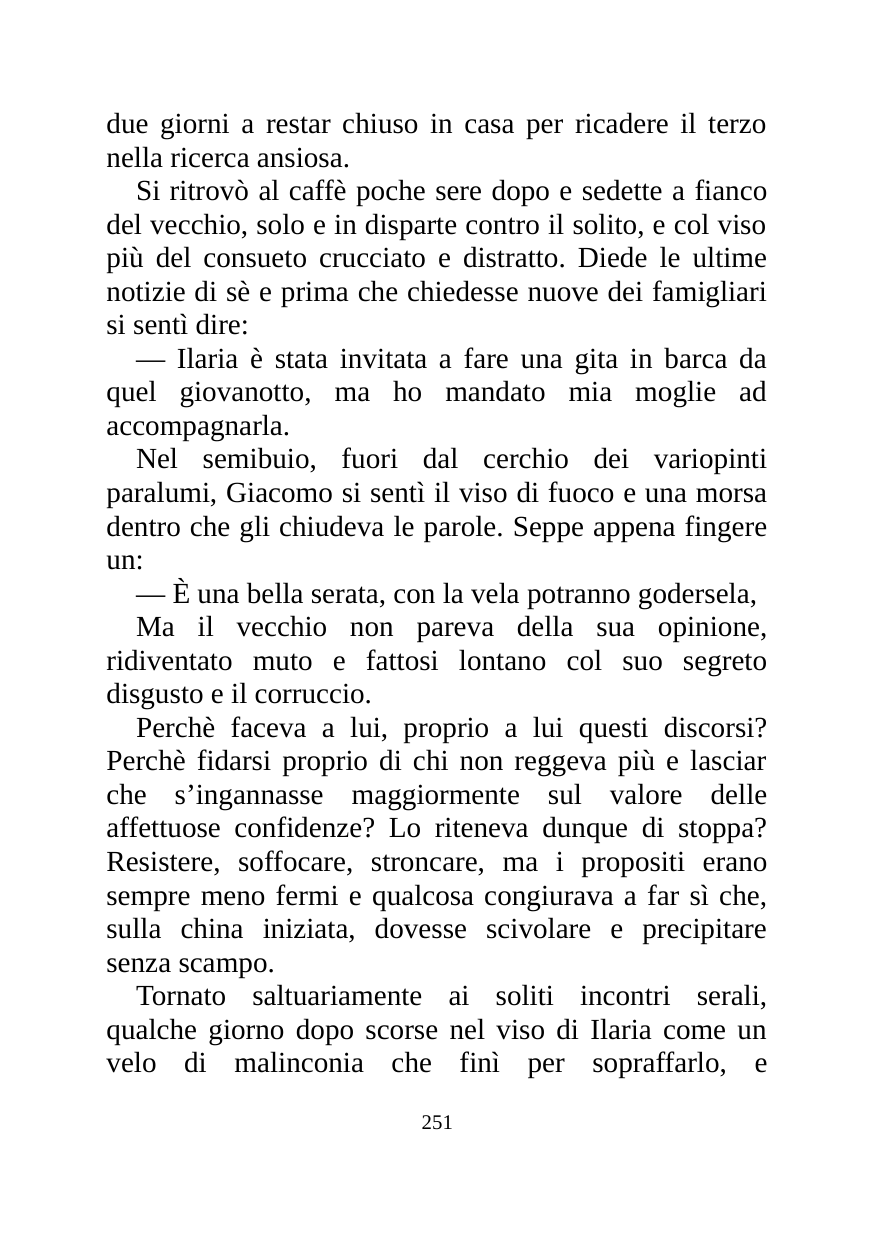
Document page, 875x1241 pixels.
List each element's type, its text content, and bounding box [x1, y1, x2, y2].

text Tornato saltuariamente ai soliti incontri serali, qualche giorno dopo scorse nel viso di Ilaria come un velo di malinconia che finì per sopraffarlo, e [106, 978, 768, 1079]
text Perchè faceva a lui, proprio a lui questi discorsi? Perchè fidarsi proprio di chi non reggeva più e lasciar che s’ingannasse maggiormente sul valore delle affettuose confidenze? Lo riteneva dunque di stoppa? Resistere, soffocare, stroncare, ma i propositi erano sempre meno fermi e qualcosa congiurava a far sì che, sulla china iniziata, dovesse scivolare e precipitare senza scampo. [106, 710, 768, 978]
text due giorni a restar chiuso in casa per ricadere il terzo nella ricerca ansiosa. [106, 106, 768, 173]
text Si ritrovò al caffè poche sere dopo e sedette a fianco del vecchio, solo e in disparte contro il solito, e col viso più del consueto crucciato e distratto. Diede le ultime notizie di sè e prima che chiedesse nuove dei famigliari si sentì dire: [106, 173, 768, 341]
text — È una bella serata, con la vela potranno godersela, [106, 576, 768, 609]
text — Ilaria è stata invitata a fare una gita in barca da quel giovanotto, ma ho mandato mia moglie ad accompagnarla. [106, 341, 768, 442]
text Ma il vecchio non pareva della sua opinione, ridiventato muto e fattosi lontano col suo segreto disgusto e il corruccio. [106, 609, 768, 710]
text Nel semibuio, fuori dal cerchio dei variopinti paralumi, Giacomo si sentì il viso di fuoco e una morsa dentro che gli chiudeva le parole. Seppe appena fingere un: [106, 442, 768, 576]
